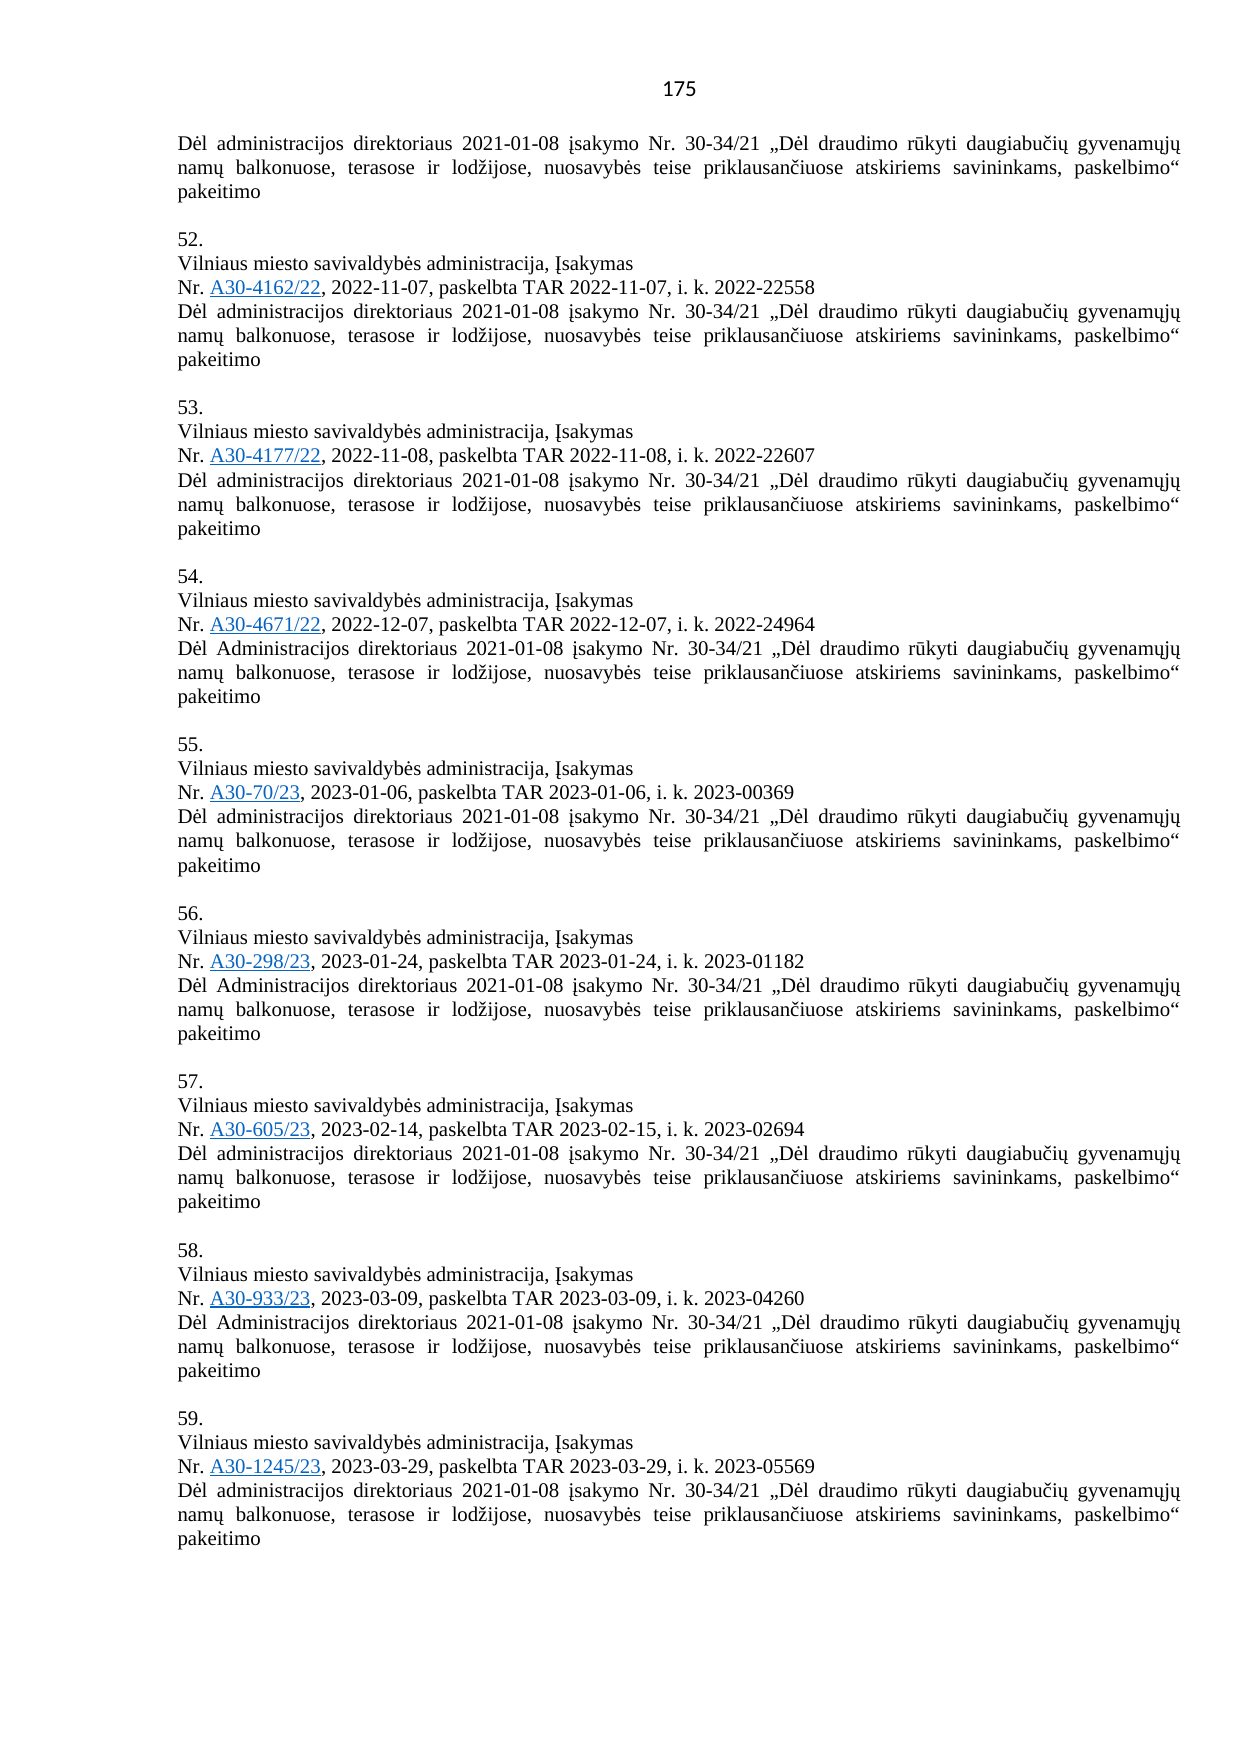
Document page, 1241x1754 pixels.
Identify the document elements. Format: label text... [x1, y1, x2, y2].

text 55. [177, 732, 1181, 756]
text Dėl administracijos direktoriaus 2021-01-08 įsakymo Nr. 30-34/21 „Dėl draudimo rūkyti daugiabučių gyvenamųjų namų balkonuose, terasose ir lodžijose, nuosavybės teise priklausančiuose atskiriems savininkams, paskelbimo“ pakeitimo [177, 467, 1181, 540]
text Vilniaus miesto savivaldybės administracija, Įsakymas [177, 1093, 1181, 1117]
text 54. [177, 564, 1181, 588]
text 52. [177, 227, 1181, 251]
text 56. [177, 901, 1181, 925]
text Dėl administracijos direktoriaus 2021-01-08 įsakymo Nr. 30-34/21 „Dėl draudimo rūkyti daugiabučių gyvenamųjų namų balkonuose, terasose ir lodžijose, nuosavybės teise priklausančiuose atskiriems savininkams, paskelbimo“ pakeitimo [177, 1478, 1181, 1550]
text Vilniaus miesto savivaldybės administracija, Įsakymas [177, 419, 1181, 443]
text Nr. A30-4162/22, 2022-11-07, paskelbta TAR 2022-11-07, i. k. 2022-22558 [177, 275, 1181, 299]
text Dėl Administracijos direktoriaus 2021-01-08 įsakymo Nr. 30-34/21 „Dėl draudimo rūkyti daugiabučių gyvenamųjų namų balkonuose, terasose ir lodžijose, nuosavybės teise priklausančiuose atskiriems savininkams, paskelbimo“ pakeitimo [177, 973, 1181, 1045]
text 58. [177, 1237, 1181, 1262]
text 53. [177, 395, 1181, 419]
text Dėl administracijos direktoriaus 2021-01-08 įsakymo Nr. 30-34/21 „Dėl draudimo rūkyti daugiabučių gyvenamųjų namų balkonuose, terasose ir lodžijose, nuosavybės teise priklausančiuose atskiriems savininkams, paskelbimo“ pakeitimo [177, 131, 1181, 203]
text Dėl Administracijos direktoriaus 2021-01-08 įsakymo Nr. 30-34/21 „Dėl draudimo rūkyti daugiabučių gyvenamųjų namų balkonuose, terasose ir lodžijose, nuosavybės teise priklausančiuose atskiriems savininkams, paskelbimo“ pakeitimo [177, 1310, 1181, 1382]
text 57. [177, 1069, 1181, 1093]
text Vilniaus miesto savivaldybės administracija, Įsakymas [177, 925, 1181, 949]
text Nr. A30-298/23, 2023-01-24, paskelbta TAR 2023-01-24, i. k. 2023-01182 [177, 949, 1181, 973]
text 59. [177, 1406, 1181, 1430]
text Vilniaus miesto savivaldybės administracija, Įsakymas [177, 1262, 1181, 1286]
text Vilniaus miesto savivaldybės administracija, Įsakymas [177, 756, 1181, 780]
text Nr. A30-4671/22, 2022-12-07, paskelbta TAR 2022-12-07, i. k. 2022-24964 [177, 612, 1181, 636]
text Nr. A30-4177/22, 2022-11-08, paskelbta TAR 2022-11-08, i. k. 2022-22607 [177, 443, 1181, 467]
text Vilniaus miesto savivaldybės administracija, Įsakymas [177, 251, 1181, 275]
text Nr. A30-933/23, 2023-03-09, paskelbta TAR 2023-03-09, i. k. 2023-04260 [177, 1286, 1181, 1310]
text Dėl administracijos direktoriaus 2021-01-08 įsakymo Nr. 30-34/21 „Dėl draudimo rūkyti daugiabučių gyvenamųjų namų balkonuose, terasose ir lodžijose, nuosavybės teise priklausančiuose atskiriems savininkams, paskelbimo“ pakeitimo [177, 299, 1181, 371]
text Dėl Administracijos direktoriaus 2021-01-08 įsakymo Nr. 30-34/21 „Dėl draudimo rūkyti daugiabučių gyvenamųjų namų balkonuose, terasose ir lodžijose, nuosavybės teise priklausančiuose atskiriems savininkams, paskelbimo“ pakeitimo [177, 636, 1181, 708]
text Dėl administracijos direktoriaus 2021-01-08 įsakymo Nr. 30-34/21 „Dėl draudimo rūkyti daugiabučių gyvenamųjų namų balkonuose, terasose ir lodžijose, nuosavybės teise priklausančiuose atskiriems savininkams, paskelbimo“ pakeitimo [177, 804, 1181, 877]
text Nr. A30-1245/23, 2023-03-29, paskelbta TAR 2023-03-29, i. k. 2023-05569 [177, 1454, 1181, 1478]
text Nr. A30-605/23, 2023-02-14, paskelbta TAR 2023-02-15, i. k. 2023-02694 [177, 1117, 1181, 1141]
text Nr. A30-70/23, 2023-01-06, paskelbta TAR 2023-01-06, i. k. 2023-00369 [177, 780, 1181, 804]
text Vilniaus miesto savivaldybės administracija, Įsakymas [177, 588, 1181, 612]
text Vilniaus miesto savivaldybės administracija, Įsakymas [177, 1430, 1181, 1454]
text Dėl administracijos direktoriaus 2021-01-08 įsakymo Nr. 30-34/21 „Dėl draudimo rūkyti daugiabučių gyvenamųjų namų balkonuose, terasose ir lodžijose, nuosavybės teise priklausančiuose atskiriems savininkams, paskelbimo“ pakeitimo [177, 1141, 1181, 1213]
